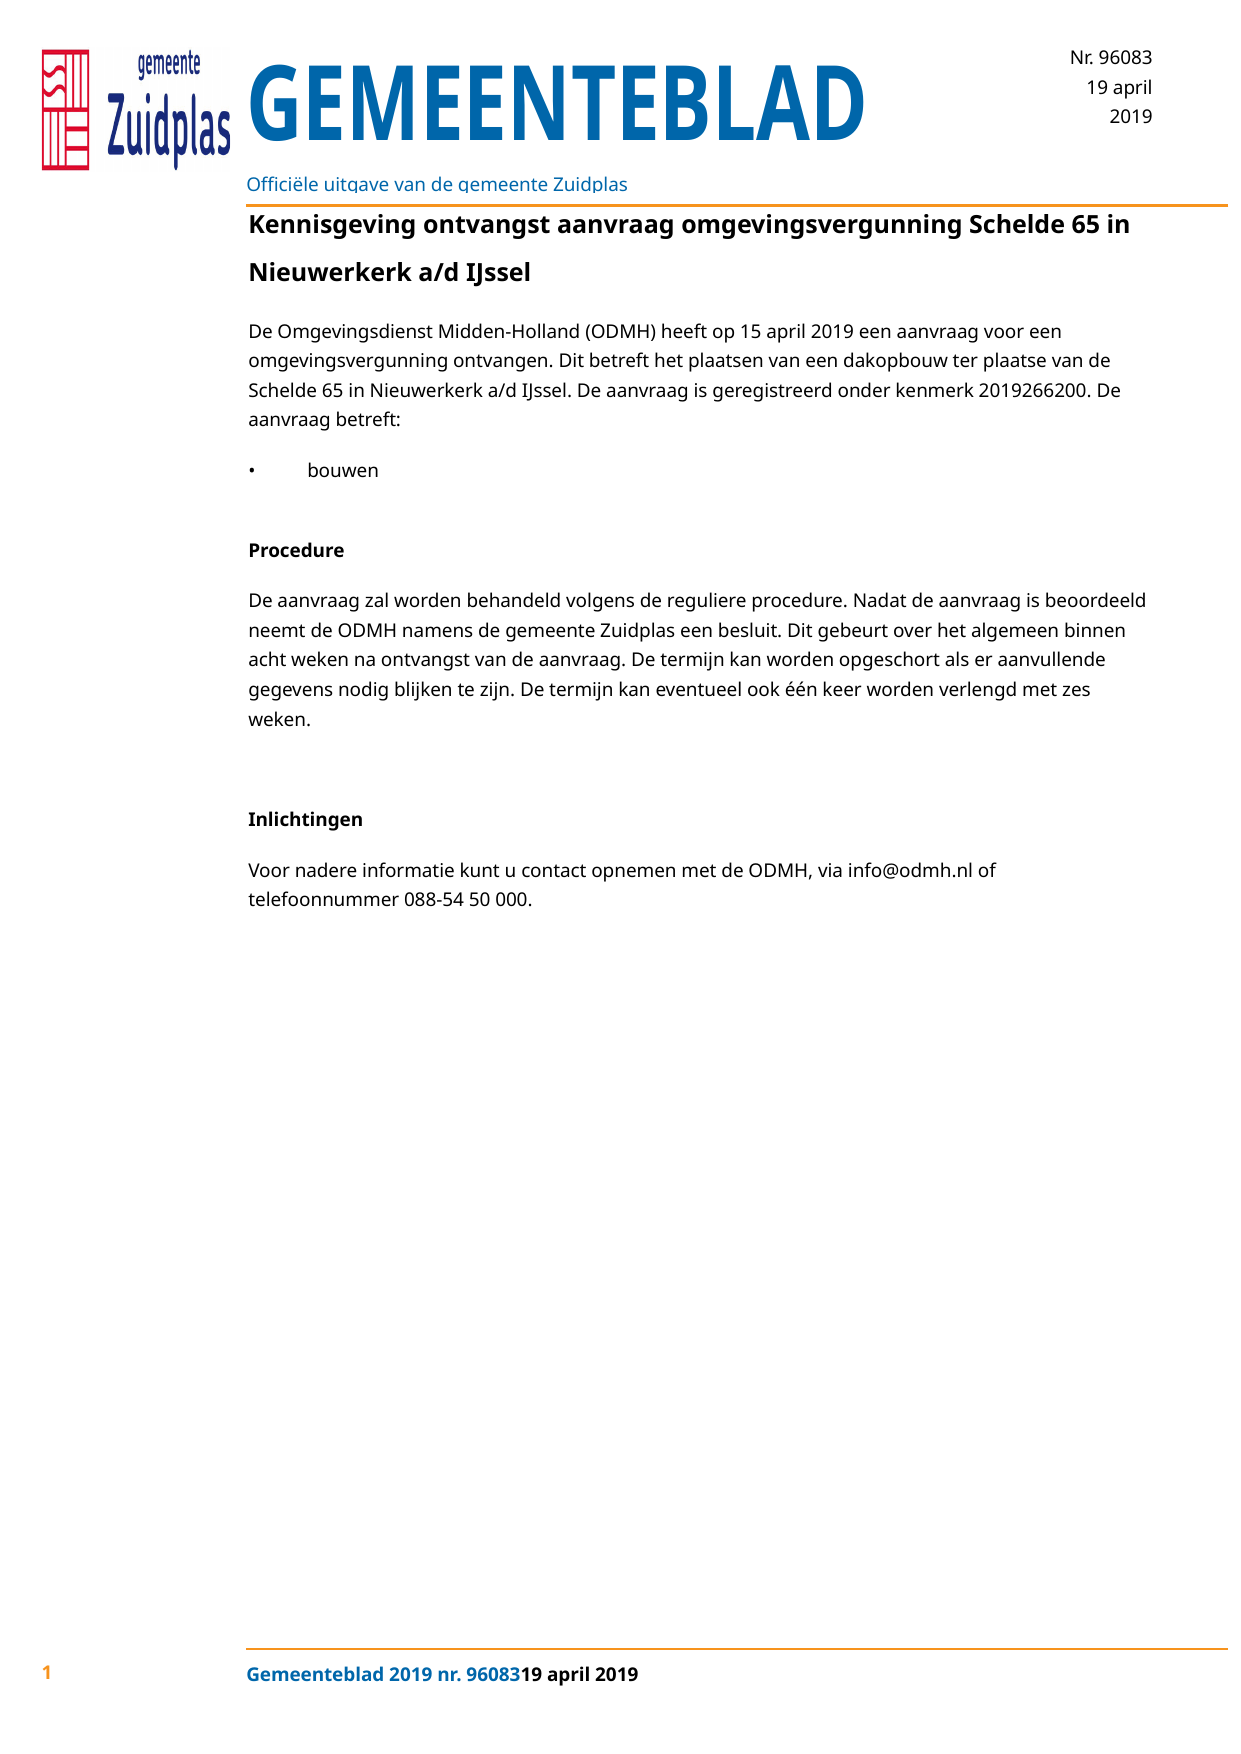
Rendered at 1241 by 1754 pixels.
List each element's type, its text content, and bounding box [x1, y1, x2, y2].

text De aanvraag zal worden behandeld volgens de reguliere procedure. Nadat de aanvraag is beoordeeld neemt de ODMH namens de gemeente Zuidplas een besluit. Dit gebeurt over het algemeen binnen acht weken na ontvangst van de aanvraag. De termijn kan worden opgeschort als er aanvullende gegevens nodig blijken te zijn. De termijn kan eventueel ook één keer worden verlengd met zes weken. [248, 587, 1152, 732]
picture [41, 47, 231, 172]
text Procedure [248, 537, 1152, 563]
text Inlichtingen [248, 807, 1152, 832]
text Kennisgeving ontvangst aanvraag omgevingsvergunning Schelde 65 in Nieuwerkerk a/d IJssel [248, 207, 1152, 288]
list bouwen [248, 457, 1152, 483]
text De Omgevingsdienst Midden-Holland (ODMH) heeft op 15 april 2019 een aanvraag voor een omgevingsvergunning ontvangen. Dit betreft het plaatsen van een dakopbouw ter plaatse van de Schelde 65 in Nieuwerkerk a/d IJssel. De aanvraag is geregistreerd onder kenmerk 2019266200. De aanvraag betreft: [248, 318, 1152, 432]
text Voor nadere informatie kunt u contact opnemen met de ODMH, via info@odmh.nl of telefoonnummer 088-54 50 000. [248, 857, 1152, 912]
